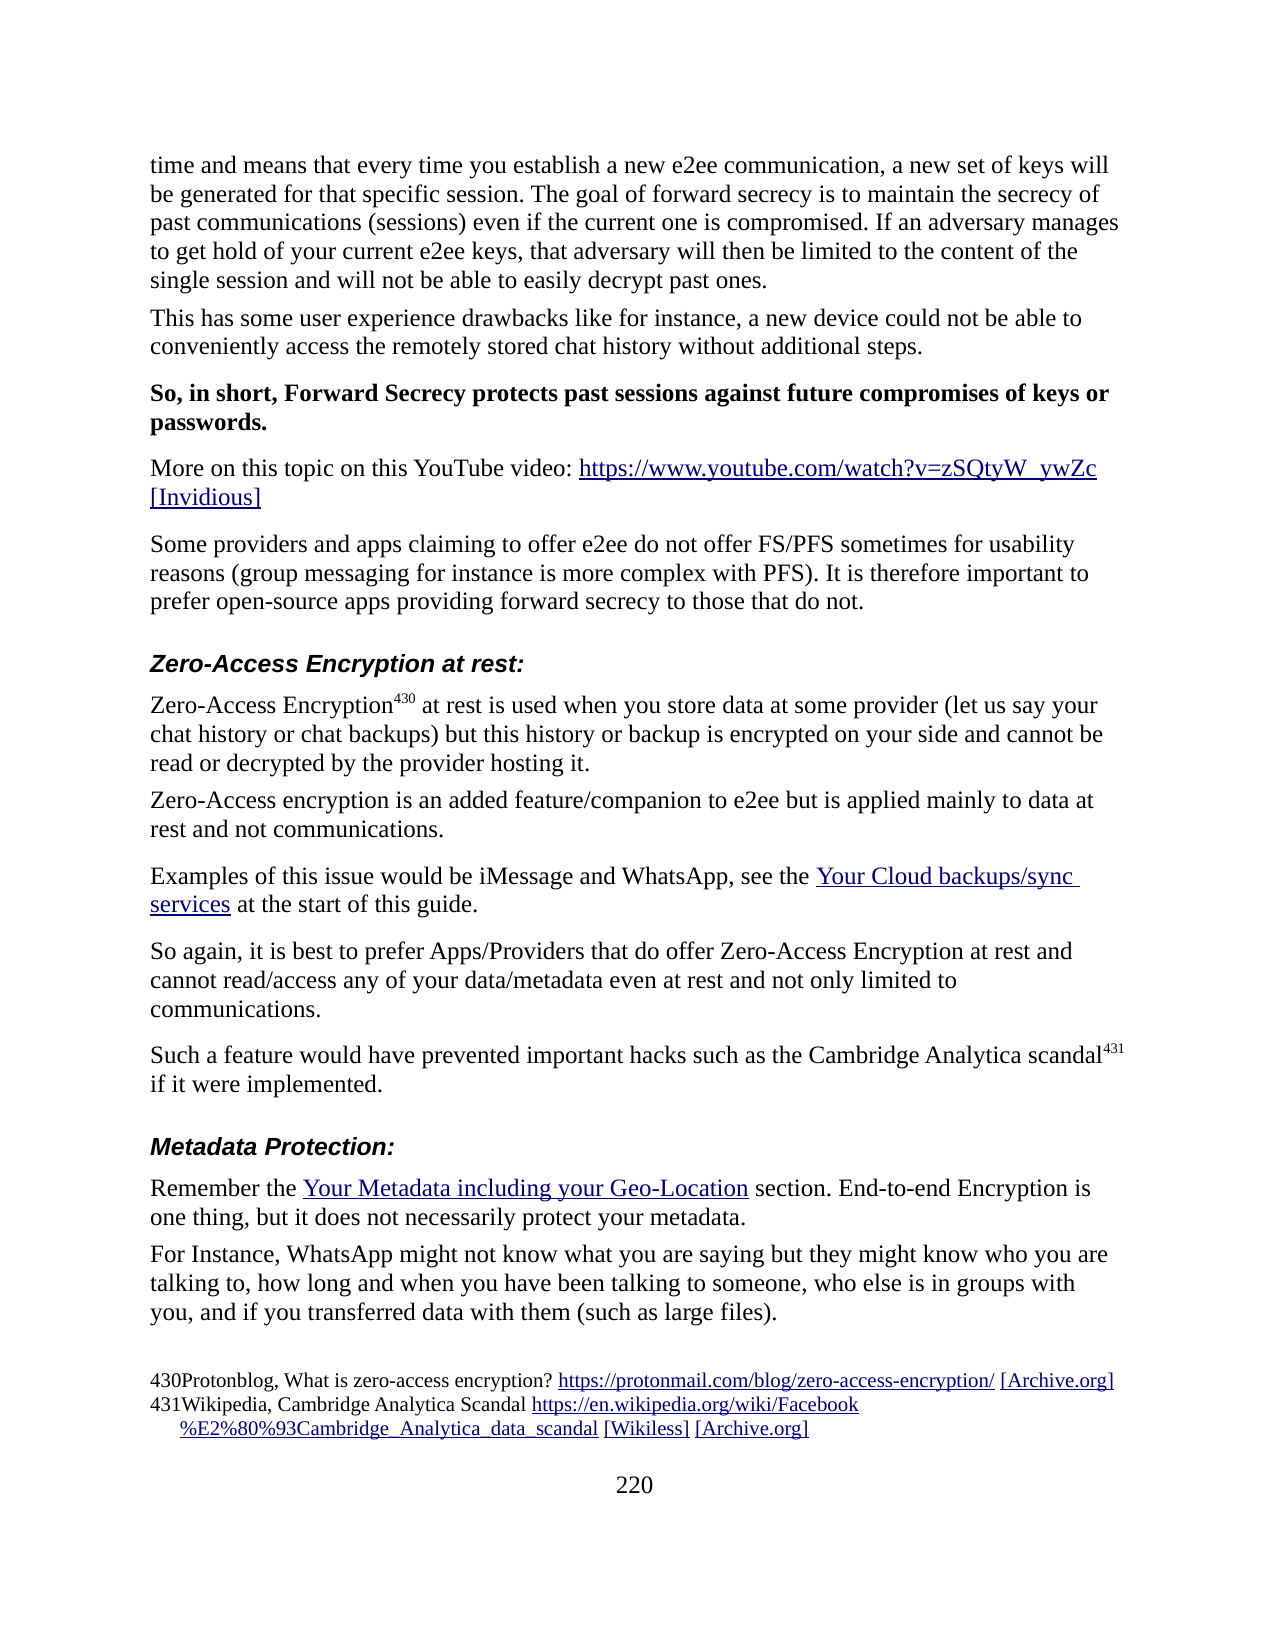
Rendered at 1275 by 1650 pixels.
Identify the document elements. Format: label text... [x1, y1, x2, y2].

text Such a feature would have prevented important hacks such as the Cambridge Analytica scandal if it were implemented. [150, 1040, 1125, 1098]
text time and means that every time you establish a new e2ee communication, a new set of keys will be generated for that specific session. The goal of forward secrecy is to maintain the secrecy of past communications (sessions) even if the current one is compromised. If an adversary manages to get hold of your current e2ee keys, that adversary will then be limited to the content of the single session and will not be able to easily decrypt past ones. [150, 150, 1125, 294]
text Zero-Access encryption is an added feature/companion to e2ee but is applied mainly to data at rest and not communications. [150, 785, 1125, 843]
text Some providers and apps claiming to offer e2ee do not offer FS/PFS sometimes for usability reasons (group messaging for instance is more complex with PFS). It is therefore important to prefer open-source apps providing forward secrecy to those that do not. [150, 529, 1125, 615]
text Examples of this issue would be iMessage and WhatsApp, see the Your Cloud backups/sync services at the start of this guide. [150, 861, 1125, 918]
text More on this topic on this YouTube video: https://www.youtube.com/watch?v=zSQtyW_ywZc [Invidious] [150, 453, 1125, 511]
text Zero-Access Encryption at rest is used when you store data at some provider (let us say your chat history or chat backups) but this history or backup is encrypted on your side and cannot be read or decrypted by the provider hosting it. [150, 690, 1125, 776]
text Remember the Your Metadata including your Geo-Location section. End-to-end Encryption is one thing, but it does not necessarily protect your metadata. [150, 1173, 1125, 1230]
text This has some user experience drawbacks like for instance, a new device could not be able to conveniently access the remotely stored chat history without additional steps. [150, 303, 1125, 360]
subtitle Metadata Protection: [150, 1132, 1125, 1160]
text For Instance, WhatsApp might not know what you are saying but they might know who you are talking to, how long and when you have been talking to someone, who else is in groups with you, and if you transferred data with them (such as large files). [150, 1239, 1125, 1326]
text So, in short, Forward Secrecy protects past sessions against future compromises of keys or passwords. [150, 378, 1125, 436]
text Wikipedia, Cambridge Analytica Scandal https://en.wikipedia.org/wiki/Facebook%E2%80%93Cambridge_Analytica_data_scandal [Wikiless] [Archive.org] [150, 1392, 1125, 1440]
text So again, it is best to prefer Apps/Providers that do offer Zero-Access Encryption at rest and cannot read/access any of your data/metadata even at rest and not only limited to communications. [150, 936, 1125, 1022]
subtitle Zero-Access Encryption at rest: [150, 649, 1125, 678]
text Protonblog, What is zero-access encryption? https://protonmail.com/blog/zero-access-encryption/ [Archive.org] [150, 1368, 1125, 1392]
